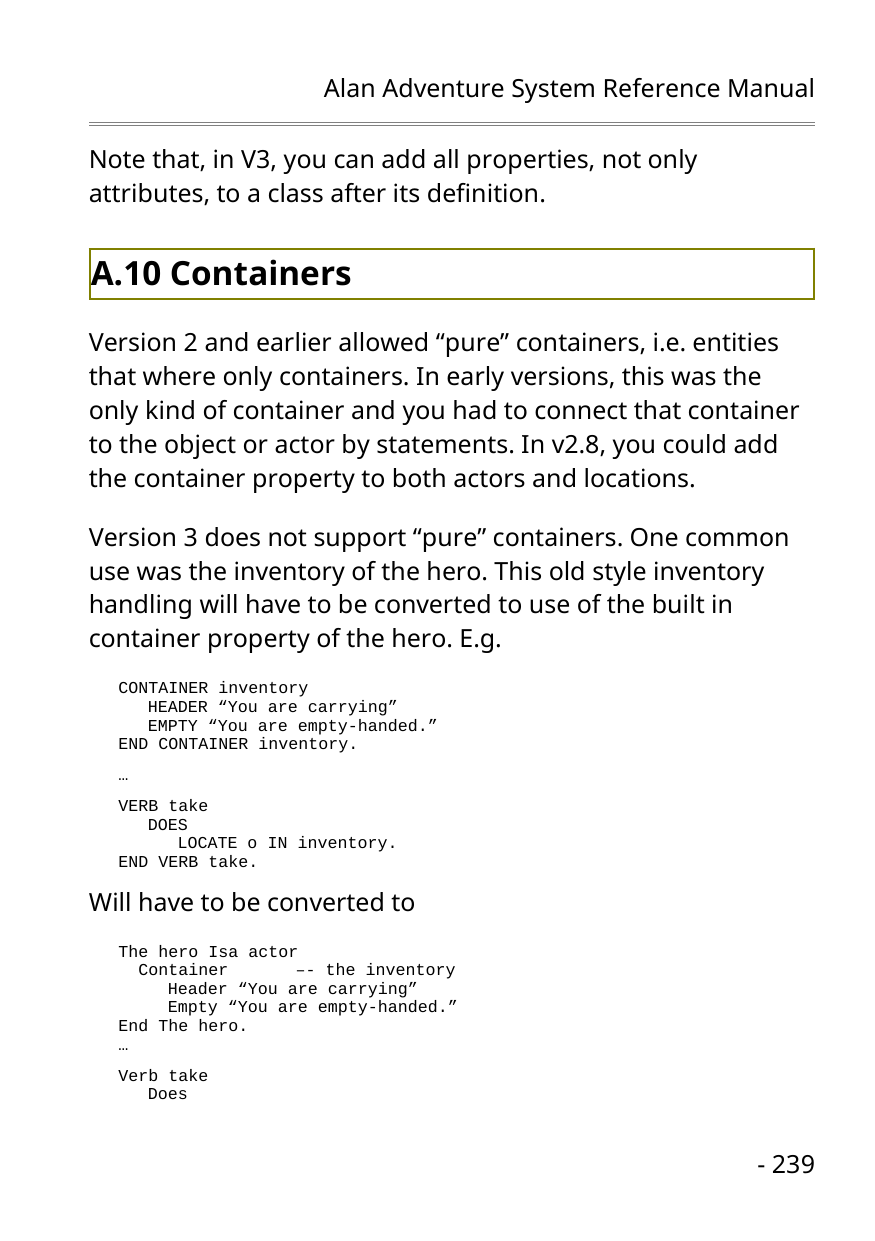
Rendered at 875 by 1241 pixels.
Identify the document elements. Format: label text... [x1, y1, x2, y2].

text CONTAINER inventory HEADER “You are carrying” EMPTY “You are empty-handed.” END CONTAINER inventory. [118, 680, 815, 754]
text Version 2 and earlier allowed “pure” containers, i.e. entities that where only containers. In early versions, this was the only kind of container and you had to connect that container to the object or actor by statements. In v2.8, you could add the container property to both actors and locations. [88, 325, 815, 494]
text Will have to be converted to [88, 885, 815, 919]
text The hero Isa actor Container –- the inventory Header “You are carrying” Empty “You are empty-handed.” End The hero. … [118, 944, 815, 1055]
text Version 3 does not support “pure” containers. One common use was the inventory of the hero. This old style inventory handling will have to be converted to use of the built in container property of the hero. E.g. [88, 519, 815, 655]
text Verb take Does [118, 1067, 815, 1104]
subtitle Containers [91, 250, 813, 298]
text … [118, 767, 815, 786]
text VERB take DOES LOCATE o IN inventory. END VERB take. [118, 798, 815, 872]
text Note that, in V3, you can add all properties, not only attributes, to a class after its definition. [88, 142, 815, 210]
